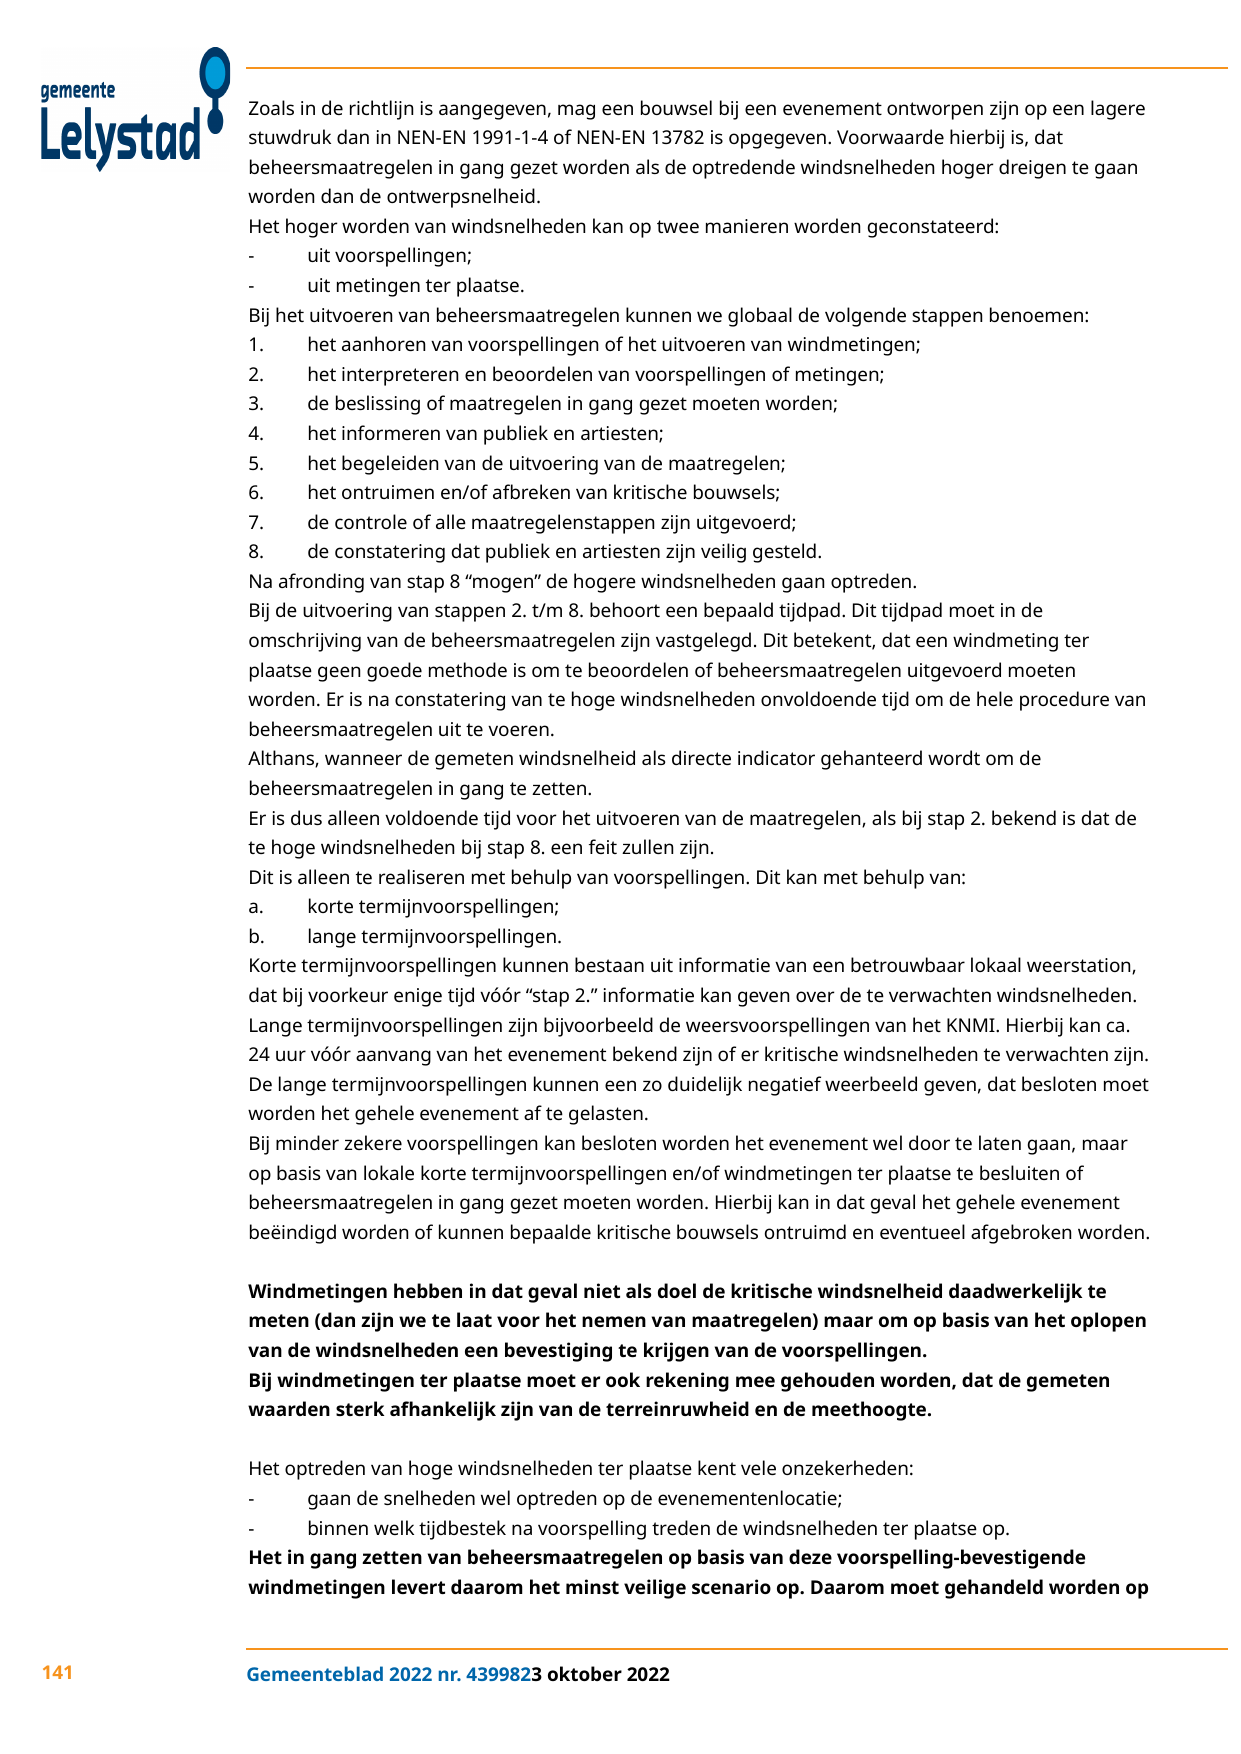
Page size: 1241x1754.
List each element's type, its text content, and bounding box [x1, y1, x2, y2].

list lange termijnvoorspellingen. [248, 923, 1152, 949]
text Windmetingen hebben in dat geval niet als doel de kritische windsnelheid daadwerkelijk te meten (dan zijn we te laat voor het nemen van maatregelen) maar om op basis van het oplopen van de windsnelheden een bevestiging te krijgen van de voorspellingen. [248, 1278, 1152, 1363]
list gaan de snelheden wel optreden op de evenementenlocatie; [248, 1485, 1152, 1511]
text Dit is alleen te realiseren met behulp van voorspellingen. Dit kan met behulp van: [248, 864, 1152, 890]
text Het hoger worden van windsnelheden kan op twee manieren worden geconstateerd: [248, 213, 1152, 239]
text Bij minder zekere voorspellingen kan besloten worden het evenement wel door te laten gaan, maar op basis van lokale korte termijnvoorspellingen en/of windmetingen ter plaatse te besluiten of beheersmaatregelen in gang gezet moeten worden. Hierbij kan in dat geval het gehele evenement beëindigd worden of kunnen bepaalde kritische bouwsels ontruimd en eventueel afgebroken worden. [248, 1130, 1152, 1245]
text Bij het uitvoeren van beheersmaatregelen kunnen we globaal de volgende stappen benoemen: [248, 302, 1152, 328]
list het informeren van publiek en artiesten; [248, 420, 1152, 446]
list de constatering dat publiek en artiesten zijn veilig gesteld. [248, 538, 1152, 564]
text Er is dus alleen voldoende tijd voor het uitvoeren van de maatregelen, als bij stap 2. bekend is dat de te hoge windsnelheden bij stap 8. een feit zullen zijn. [248, 805, 1152, 860]
text Lange termijnvoorspellingen zijn bijvoorbeeld de weersvoorspellingen van het KNMI. Hierbij kan ca. 24 uur vóór aanvang van het evenement bekend zijn of er kritische windsnelheden te verwachten zijn. [248, 1012, 1152, 1067]
list binnen welk tijdbestek na voorspelling treden de windsnelheden ter plaatse op. [248, 1515, 1152, 1541]
list het aanhoren van voorspellingen of het uitvoeren van windmetingen; [248, 331, 1152, 357]
text Zoals in de richtlijn is aangegeven, mag een bouwsel bij een evenement ontworpen zijn op een lagere stuwdruk dan in NEN-EN 1991-1-4 of NEN-EN 13782 is opgegeven. Voorwaarde hierbij is, dat beheersmaatregelen in gang gezet worden als de optredende windsnelheden hoger dreigen te gaan worden dan de ontwerpsnelheid. [248, 95, 1152, 209]
list korte termijnvoorspellingen; [248, 893, 1152, 919]
list het interpreteren en beoordelen van voorspellingen of metingen; [248, 361, 1152, 387]
text Bij windmetingen ter plaatse moet er ook rekening mee gehouden worden, dat de gemeten waarden sterk afhankelijk zijn van de terreinruwheid en de meethoogte. [248, 1367, 1152, 1422]
text Bij de uitvoering van stappen 2. t/m 8. behoort een bepaald tijdpad. Dit tijdpad moet in de omschrijving van de beheersmaatregelen zijn vastgelegd. Dit betekent, dat een windmeting ter plaatse geen goede methode is om te beoordelen of beheersmaatregelen uitgevoerd moeten worden. Er is na constatering van te hoge windsnelheden onvoldoende tijd om de hele procedure van beheersmaatregelen uit te voeren. [248, 598, 1152, 742]
list uit metingen ter plaatse. [248, 272, 1152, 298]
picture [41, 47, 231, 172]
text Althans, wanneer de gemeten windsnelheid als directe indicator gehanteerd wordt om de beheersmaatregelen in gang te zetten. [248, 746, 1152, 801]
text De lange termijnvoorspellingen kunnen een zo duidelijk negatief weerbeeld geven, dat besloten moet worden het gehele evenement af te gelasten. [248, 1071, 1152, 1126]
text Het in gang zetten van beheersmaatregelen op basis van deze voorspelling-bevestigende windmetingen levert daarom het minst veilige scenario op. Daarom moet gehandeld worden op [248, 1544, 1152, 1600]
list het ontruimen en/of afbreken van kritische bouwsels; [248, 479, 1152, 505]
list de beslissing of maatregelen in gang gezet moeten worden; [248, 391, 1152, 416]
list het begeleiden van de uitvoering van de maatregelen; [248, 450, 1152, 476]
list uit voorspellingen; [248, 243, 1152, 268]
text Na afronding van stap 8 “mogen” de hogere windsnelheden gaan optreden. [248, 568, 1152, 594]
list de controle of alle maatregelenstappen zijn uitgevoerd; [248, 509, 1152, 535]
text Korte termijnvoorspellingen kunnen bestaan uit informatie van een betrouwbaar lokaal weerstation, dat bij voorkeur enige tijd vóór “stap 2.” informatie kan geven over de te verwachten windsnelheden. [248, 953, 1152, 1008]
text Het optreden van hoge windsnelheden ter plaatse kent vele onzekerheden: [248, 1456, 1152, 1481]
